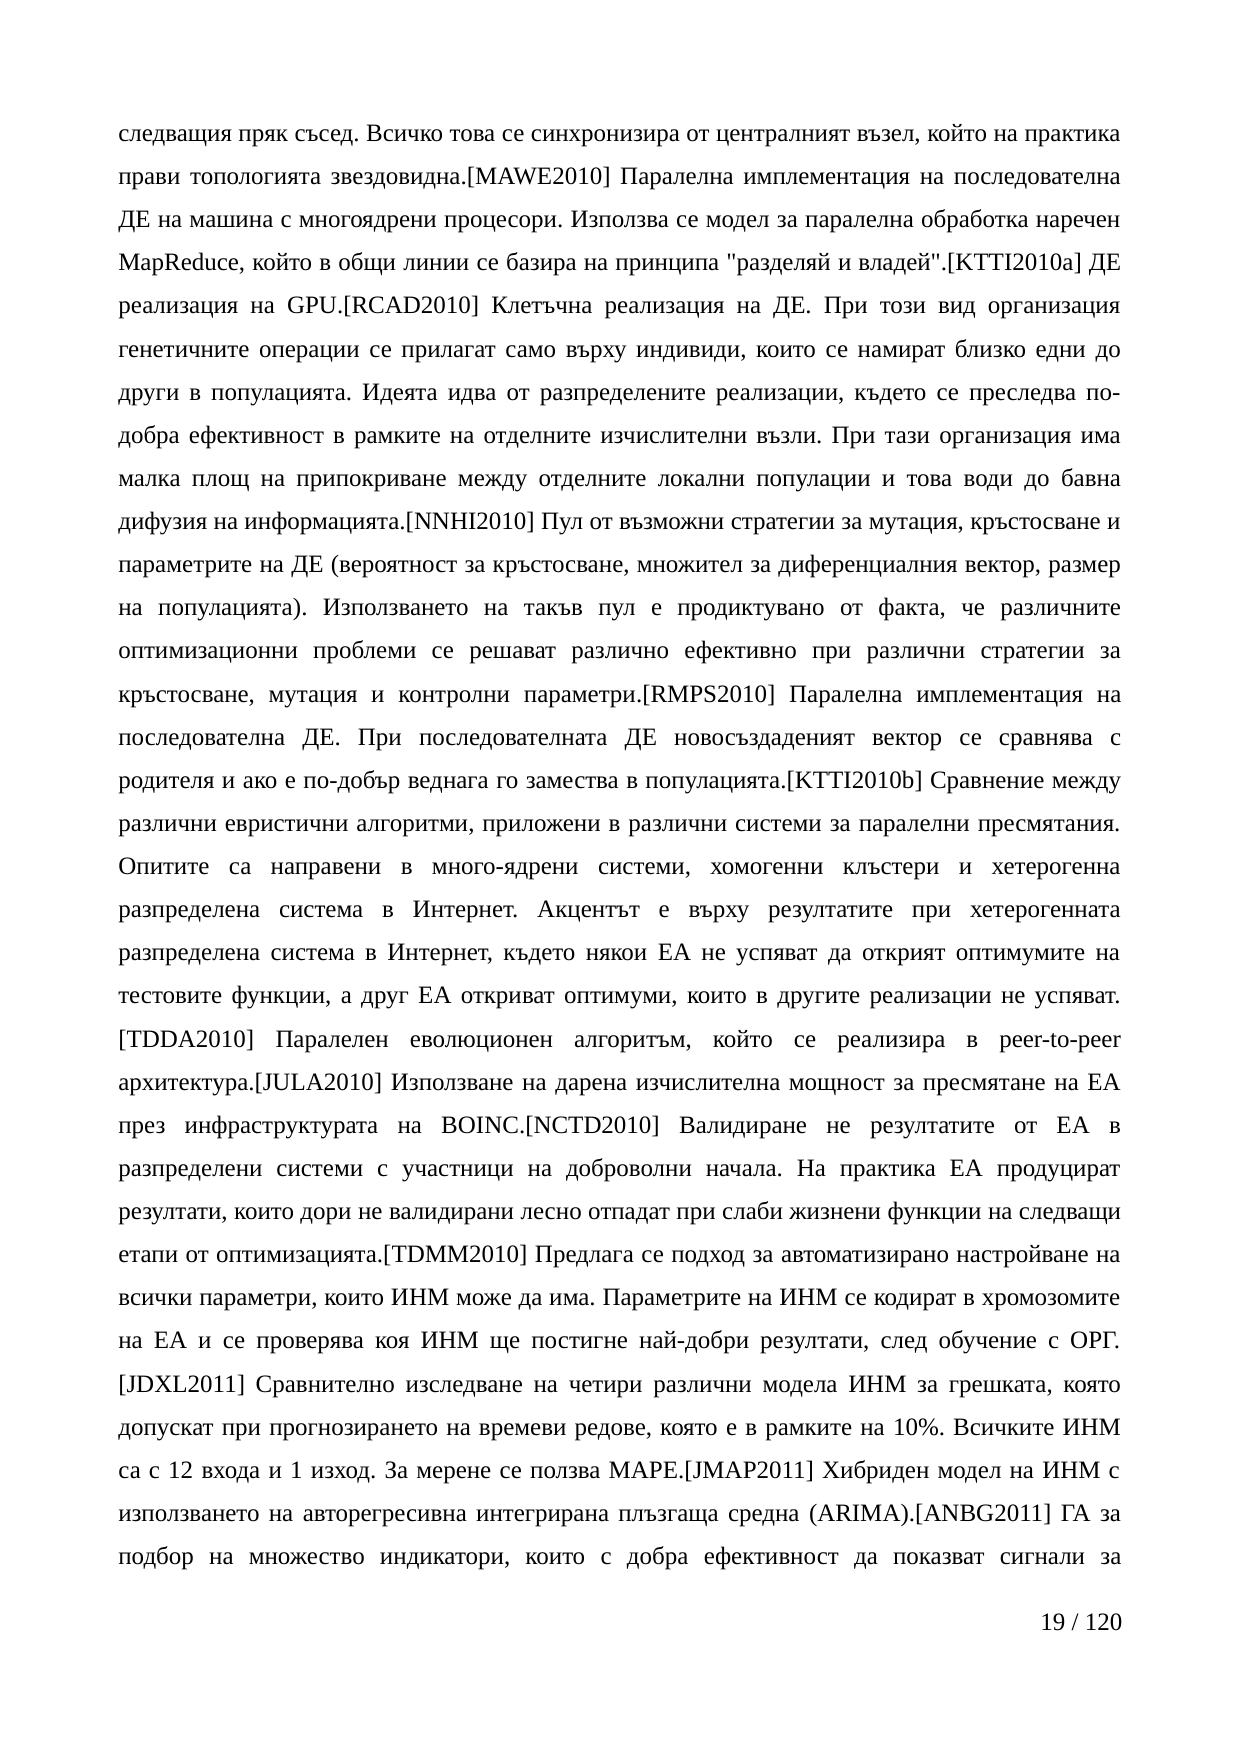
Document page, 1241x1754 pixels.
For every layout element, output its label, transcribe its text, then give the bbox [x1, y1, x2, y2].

text следващия пряк съсед. Всичко това се синхронизира от централният възел, който на практика прави топологията звездовидна.[MAWE2010] Паралелна имплементация на последователна ДЕ на машина с многоядрени процесори. Използва се модел за паралелна обработка наречен MapReduce, който в общи линии се базира на принципа "разделяй и владей".[KTTI2010a] ДЕ реализация на GPU.[RCAD2010] Клетъчна реализация на ДЕ. При този вид организация генетичните операции се прилагат само върху индивиди, които се намират близко едни до други в популацията. Идеята идва от разпределените реализации, където се преследва по-добра ефективност в рамките на отделните изчислителни възли. При тази организация има малка площ на припокриване между отделните локални популации и това води до бавна дифузия на информацията.[NNHI2010] Пул от възможни стратегии за мутация, кръстосване и параметрите на ДЕ (вероятност за кръстосване, множител за диференциалния вектор, размер на популацията). Използването на такъв пул е продиктувано от факта, че различните оптимизационни проблеми се решават различно ефективно при различни стратегии за кръстосване, мутация и контролни параметри.[RMPS2010] Паралелна имплементация на последователна ДЕ. При последователната ДЕ новосъздаденият вектор се сравнява с родителя и ако е по-добър веднага го замества в популацията.[KTTI2010b] Сравнение между различни евристични алгоритми, приложени в различни системи за паралелни пресмятания. Опитите са направени в много-ядрени системи, хомогенни клъстери и хетерогенна разпределена система в Интернет. Акцентът е върху резултатите при хетерогенната разпределена система в Интернет, където някои ЕА не успяват да открият оптимумите на тестовите функции, а друг ЕА откриват оптимуми, които в другите реализации не успяват.[TDDA2010] Паралелен еволюционен алгоритъм, който се реализира в peer-to-peer архитектура.[JULA2010] Използване на дарена изчислителна мощност за пресмятане на ЕА през инфраструктурата на BOINC.[NCTD2010] Валидиране не резултатите от ЕА в разпределени системи с участници на доброволни начала. На практика ЕА продуцират резултати, които дори не валидирани лесно отпадат при слаби жизнени функции на следващи етапи от оптимизацията.[TDMM2010] Предлага се подход за автоматизирано настройване на всички параметри, които ИНМ може да има. Параметрите на ИНМ се кодират в хромозомите на ЕА и се проверява коя ИНМ ще постигне най-добри резултати, след обучение с ОРГ.[JDXL2011] Сравнително изследване на четири различни модела ИНМ за грешката, която допускат при прогнозирането на времеви редове, която е в рамките на 10%. Всичките ИНМ са с 12 входа и 1 изход. За мерене се ползва MAPE.[JMAP2011] Хибриден модел на ИНМ с използването на авторегресивна интегрирана плъзгаща средна (ARIMA).[ANBG2011] ГА за подбор на множество индикатори, които с добра ефективност да показват сигнали за [118, 118, 1122, 1570]
